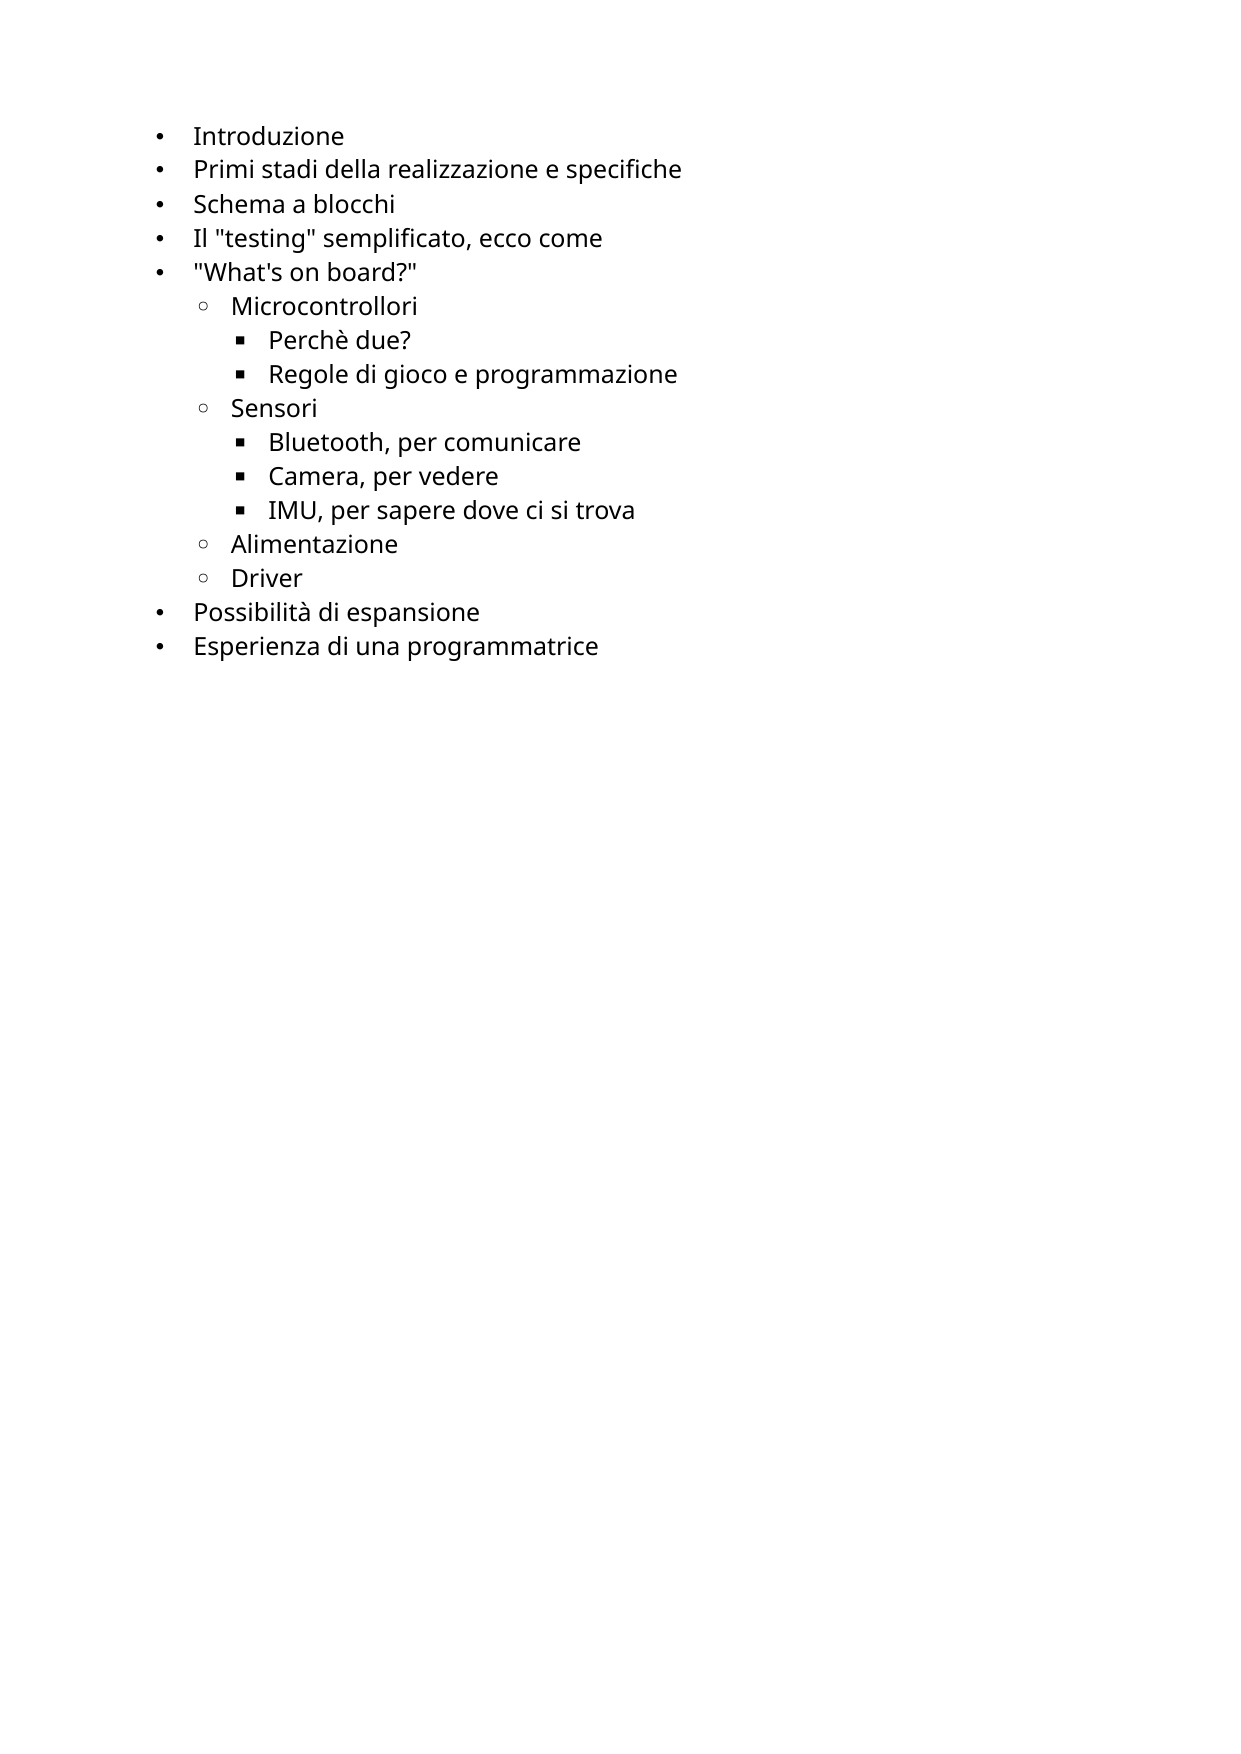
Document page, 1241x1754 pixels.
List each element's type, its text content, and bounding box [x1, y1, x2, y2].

list Introduzione [156, 118, 1122, 152]
list Camera, per vedere [231, 459, 1122, 493]
list "What's on board?" [156, 254, 1122, 288]
list Possibilità di espansione [156, 595, 1122, 629]
list Driver [193, 561, 1122, 595]
list Primi stadi della realizzazione e specifiche [156, 152, 1122, 186]
list Schema a blocchi [156, 186, 1122, 220]
list Sensori [193, 391, 1122, 425]
list Microcontrollori [193, 288, 1122, 322]
list Regole di gioco e programmazione [231, 357, 1122, 391]
list Il "testing" semplificato, ecco come [156, 220, 1122, 254]
list Perchè due? [231, 322, 1122, 357]
list IMU, per sapere dove ci si trova [231, 493, 1122, 527]
list Bluetooth, per comunicare [231, 425, 1122, 459]
list Alimentazione [193, 527, 1122, 561]
list Esperienza di una programmatrice [156, 629, 1122, 663]
